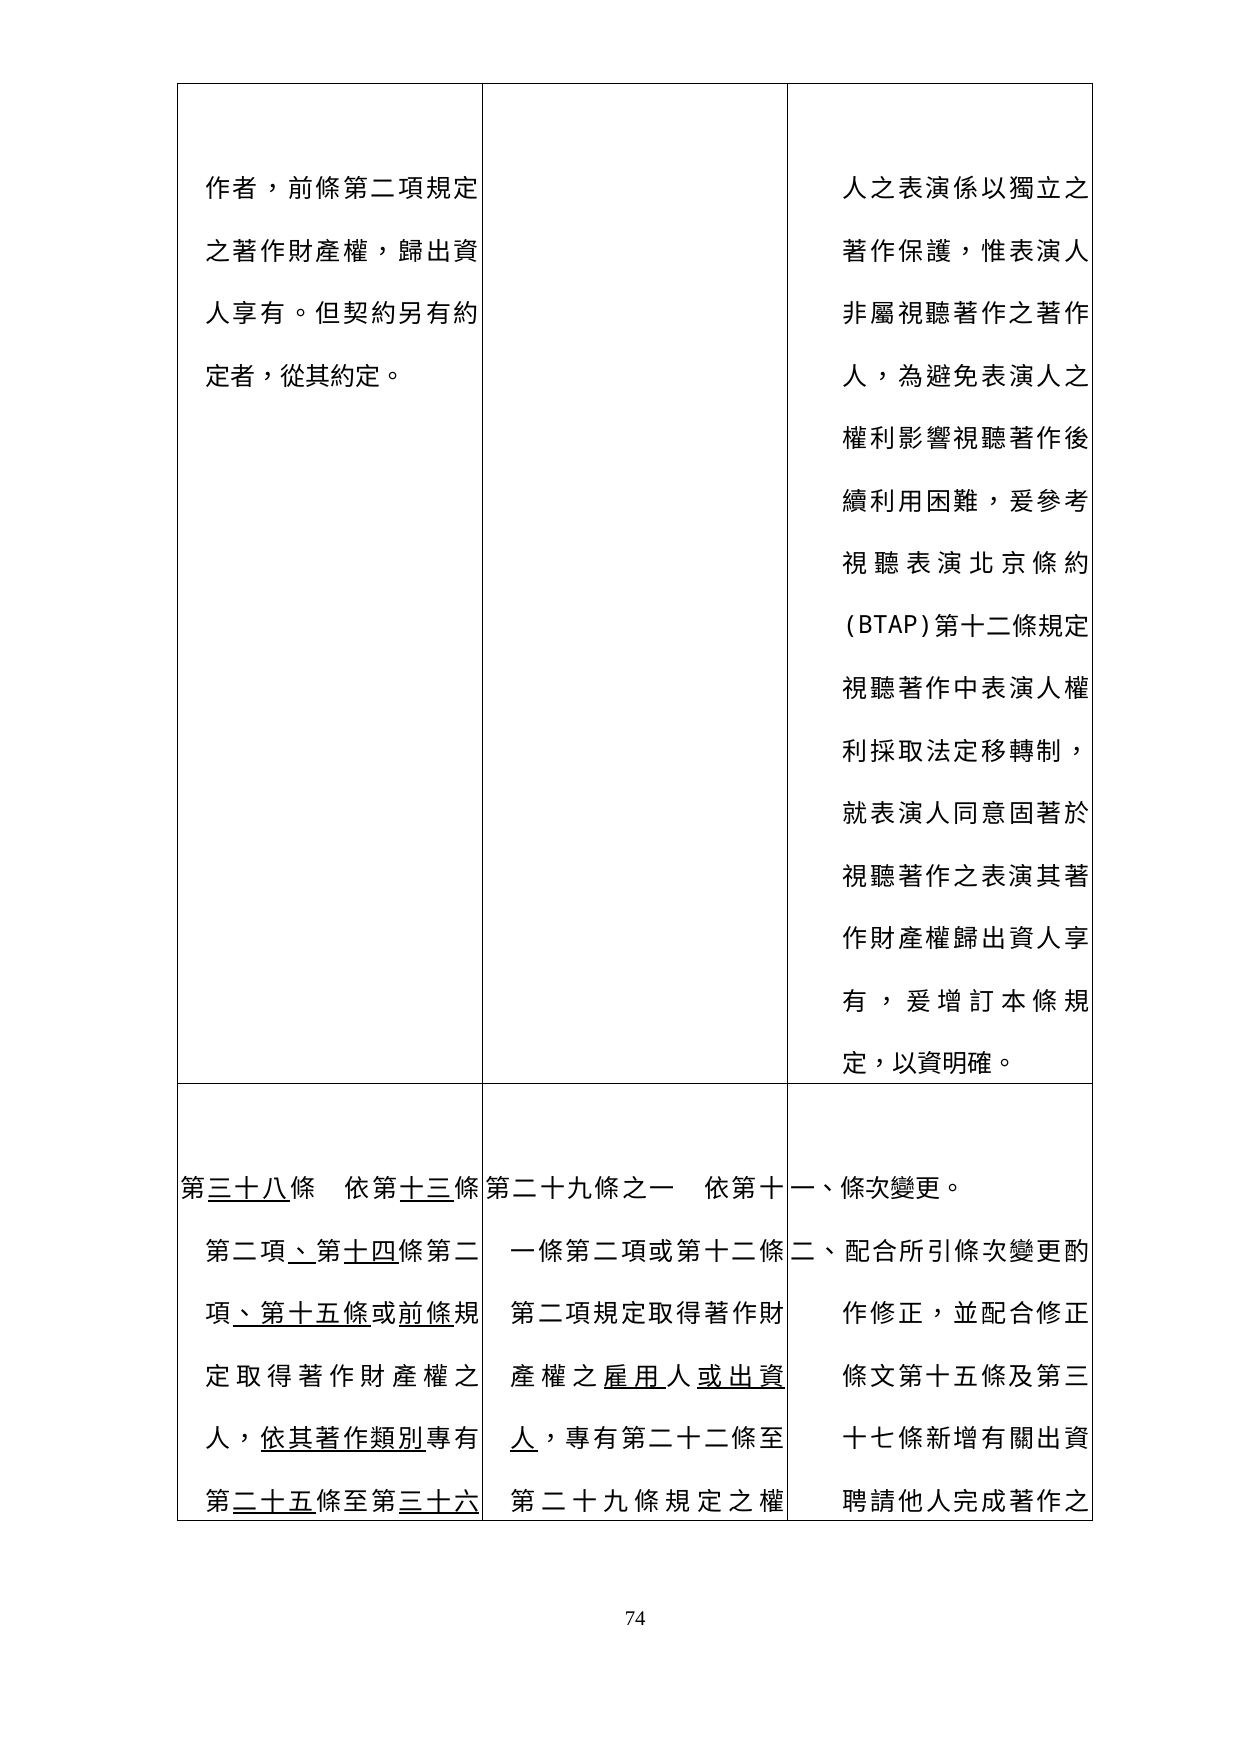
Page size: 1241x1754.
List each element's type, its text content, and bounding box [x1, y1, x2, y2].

table_cell 第三十八條 依第十三條第二項、第十四條第二項、第十五條或前條規定取得著作財產權之人，依其著作類別專有第二十五條至第三十六 [178, 1084, 482, 1520]
table_cell 一、條次變更。 二、配合所引條次變更酌作修正，並配合修正條文第十五條及第三十七條新增有關出資聘請他人完成著作之 [788, 1084, 1092, 1520]
table_cell 作者，前條第二項規定之著作財產權，歸出資人享有。但契約另有約定者，從其約定。 [178, 84, 482, 1083]
table_cell 人之表演係以獨立之著作保護，惟表演人非屬視聽著作之著作人，為避免表演人之權利影響視聽著作後續利用困難，爰參考視聽表演北京條約(BTAP)第十二條規定視聽著作中表演人權利採取法定移轉制，就表演人同意固著於視聽著作之表演其著作財產權歸出資人享有，爰增訂本條規定，以資明確。 [788, 84, 1092, 1083]
table_cell [483, 84, 787, 1083]
table_cell 第二十九條之一 依第十一條第二項或第十二條第二項規定取得著作財產權之雇用人或出資人，專有第二十二條至第二十九條規定之權 [483, 1084, 787, 1520]
